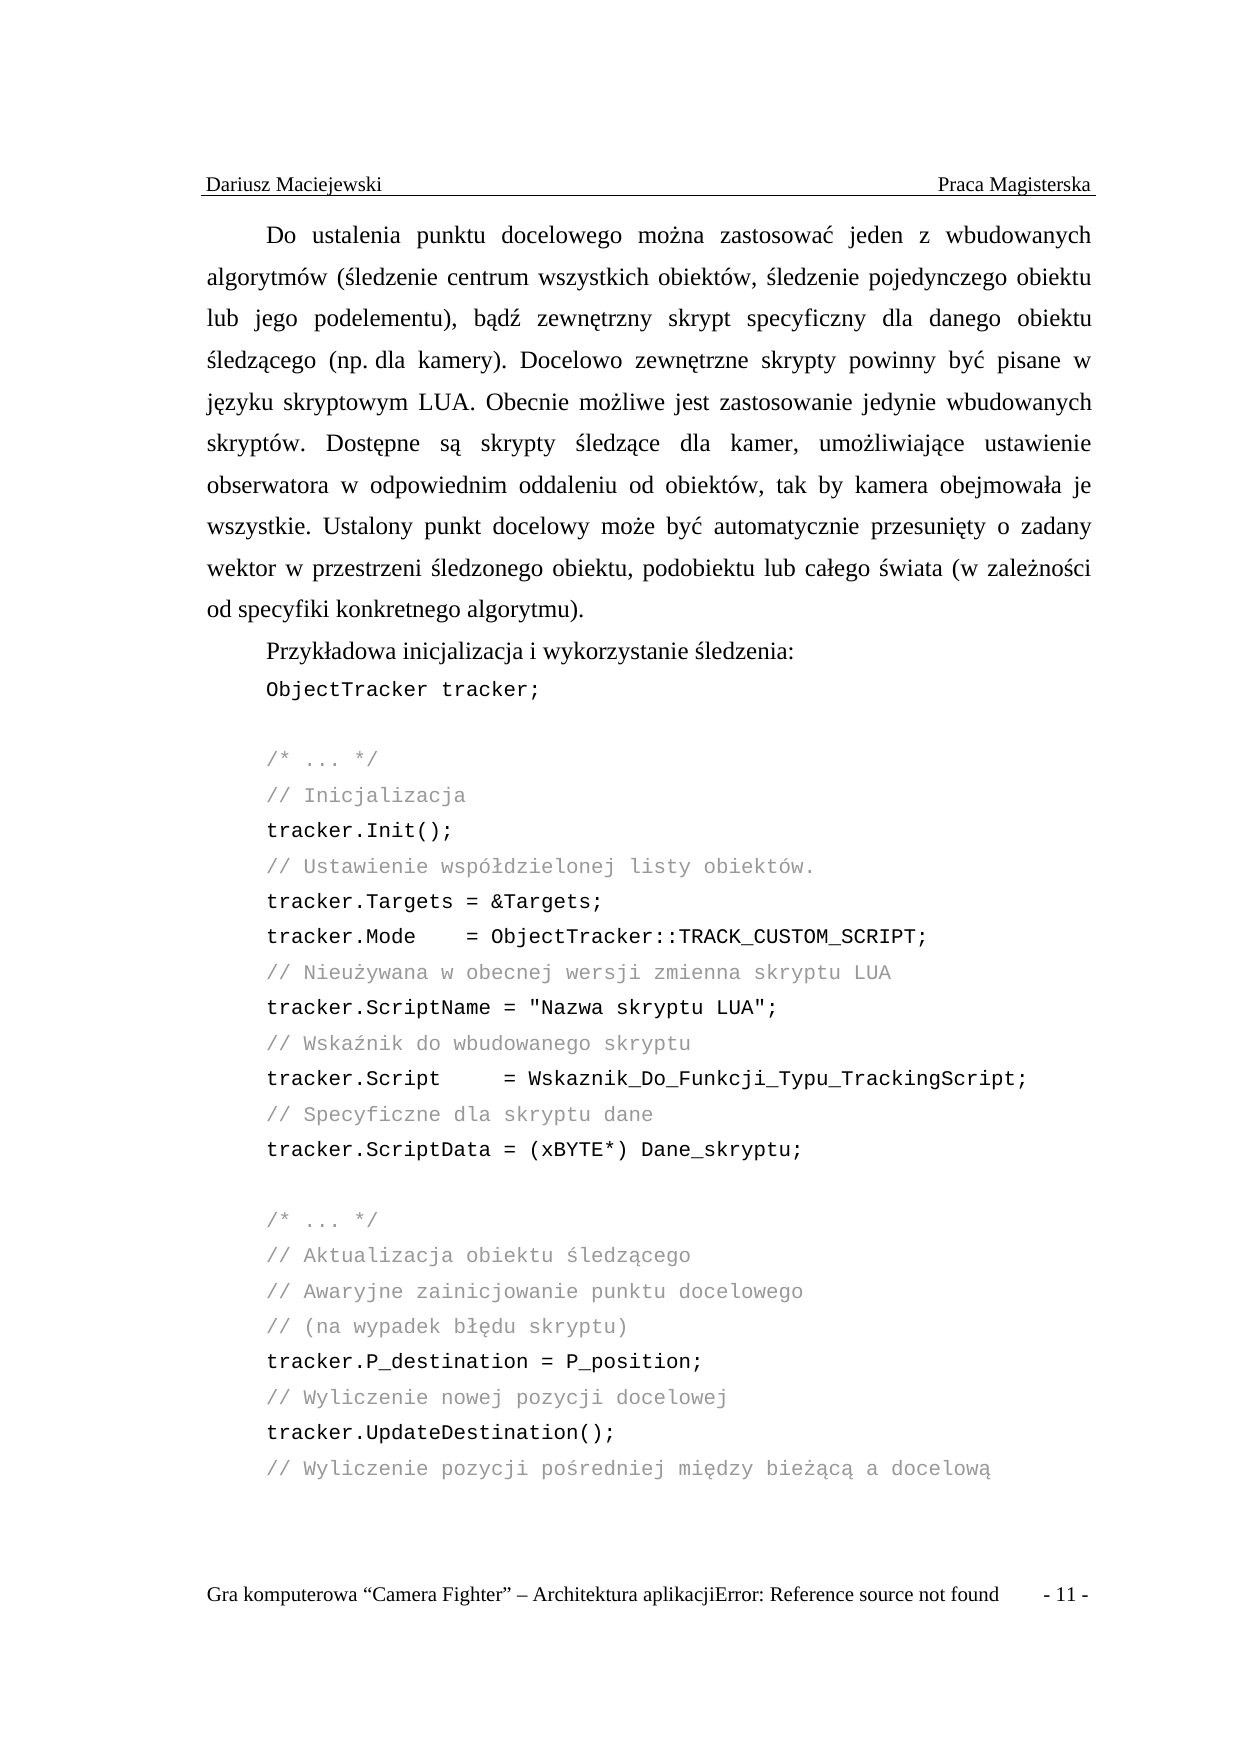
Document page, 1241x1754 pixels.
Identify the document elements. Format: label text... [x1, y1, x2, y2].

text ObjectTracker tracker; [266, 679, 1033, 702]
text tracker.UpdateDestination(); [266, 1422, 1033, 1446]
text // Wyliczenie nowej pozycji docelowej [266, 1387, 1033, 1411]
text // Wyliczenie pozycji pośredniej między bieżącą a docelową [266, 1458, 1033, 1481]
text // Inicjalizacja [266, 785, 1033, 808]
text tracker.ScriptData = (xBYTE*) Dane_skryptu; [266, 1139, 1033, 1163]
text // Specyficzne dla skryptu dane [266, 1104, 1033, 1127]
text tracker.Init(); [266, 820, 1033, 844]
text tracker.Mode = ObjectTracker::TRACK_CUSTOM_SCRIPT; [266, 927, 1033, 950]
text /* ... */ [266, 749, 1033, 773]
text tracker.Targets = &Targets; [266, 891, 1033, 915]
text // Nieużywana w obecnej wersji zmienna skryptu LUA [266, 962, 1033, 986]
text // Awaryjne zainicjowanie punktu docelowego [266, 1281, 1033, 1304]
text /* ... */ [266, 1210, 1033, 1233]
text // Aktualizacja obiektu śledzącego [266, 1245, 1033, 1269]
text // (na wypadek błędu skryptu) [266, 1316, 1033, 1340]
text tracker.P_destination = P_position; [266, 1352, 1033, 1375]
text tracker.ScriptName = "Nazwa skryptu LUA"; [266, 997, 1033, 1021]
text Przykładowa inicjalizacja i wykorzystanie śledzenia: [207, 637, 1092, 665]
text Do ustalenia punktu docelowego można zastosować jeden z wbudowanych algorytmów (śledzenie centrum wszystkich obiektów, śledzenie pojedynczego obiektu lub jego podelementu), bądź zewnętrzny skrypt specyficzny dla danego obiektu śledzącego (np. dla kamery). Docelowo zewnętrzne skrypty powinny być pisane w języku skryptowym LUA. Obecnie możliwe jest zastosowanie jedynie wbudowanych skryptów. Dostępne są skrypty śledzące dla kamer, umożliwiające ustawienie obserwatora w odpowiednim oddaleniu od obiektów, tak by kamera obejmowała je wszystkie. Ustalony punkt docelowy może być automatycznie przesunięty o zadany wektor w przestrzeni śledzonego obiektu, podobiektu lub całego świata (w zależności od specyfiki konkretnego algorytmu). [207, 221, 1092, 623]
text // Wskaźnik do wbudowanego skryptu [266, 1033, 1033, 1056]
text // Ustawienie współdzielonej listy obiektów. [266, 856, 1033, 879]
text tracker.Script = Wskaznik_Do_Funkcji_Typu_TrackingScript; [266, 1068, 1033, 1092]
